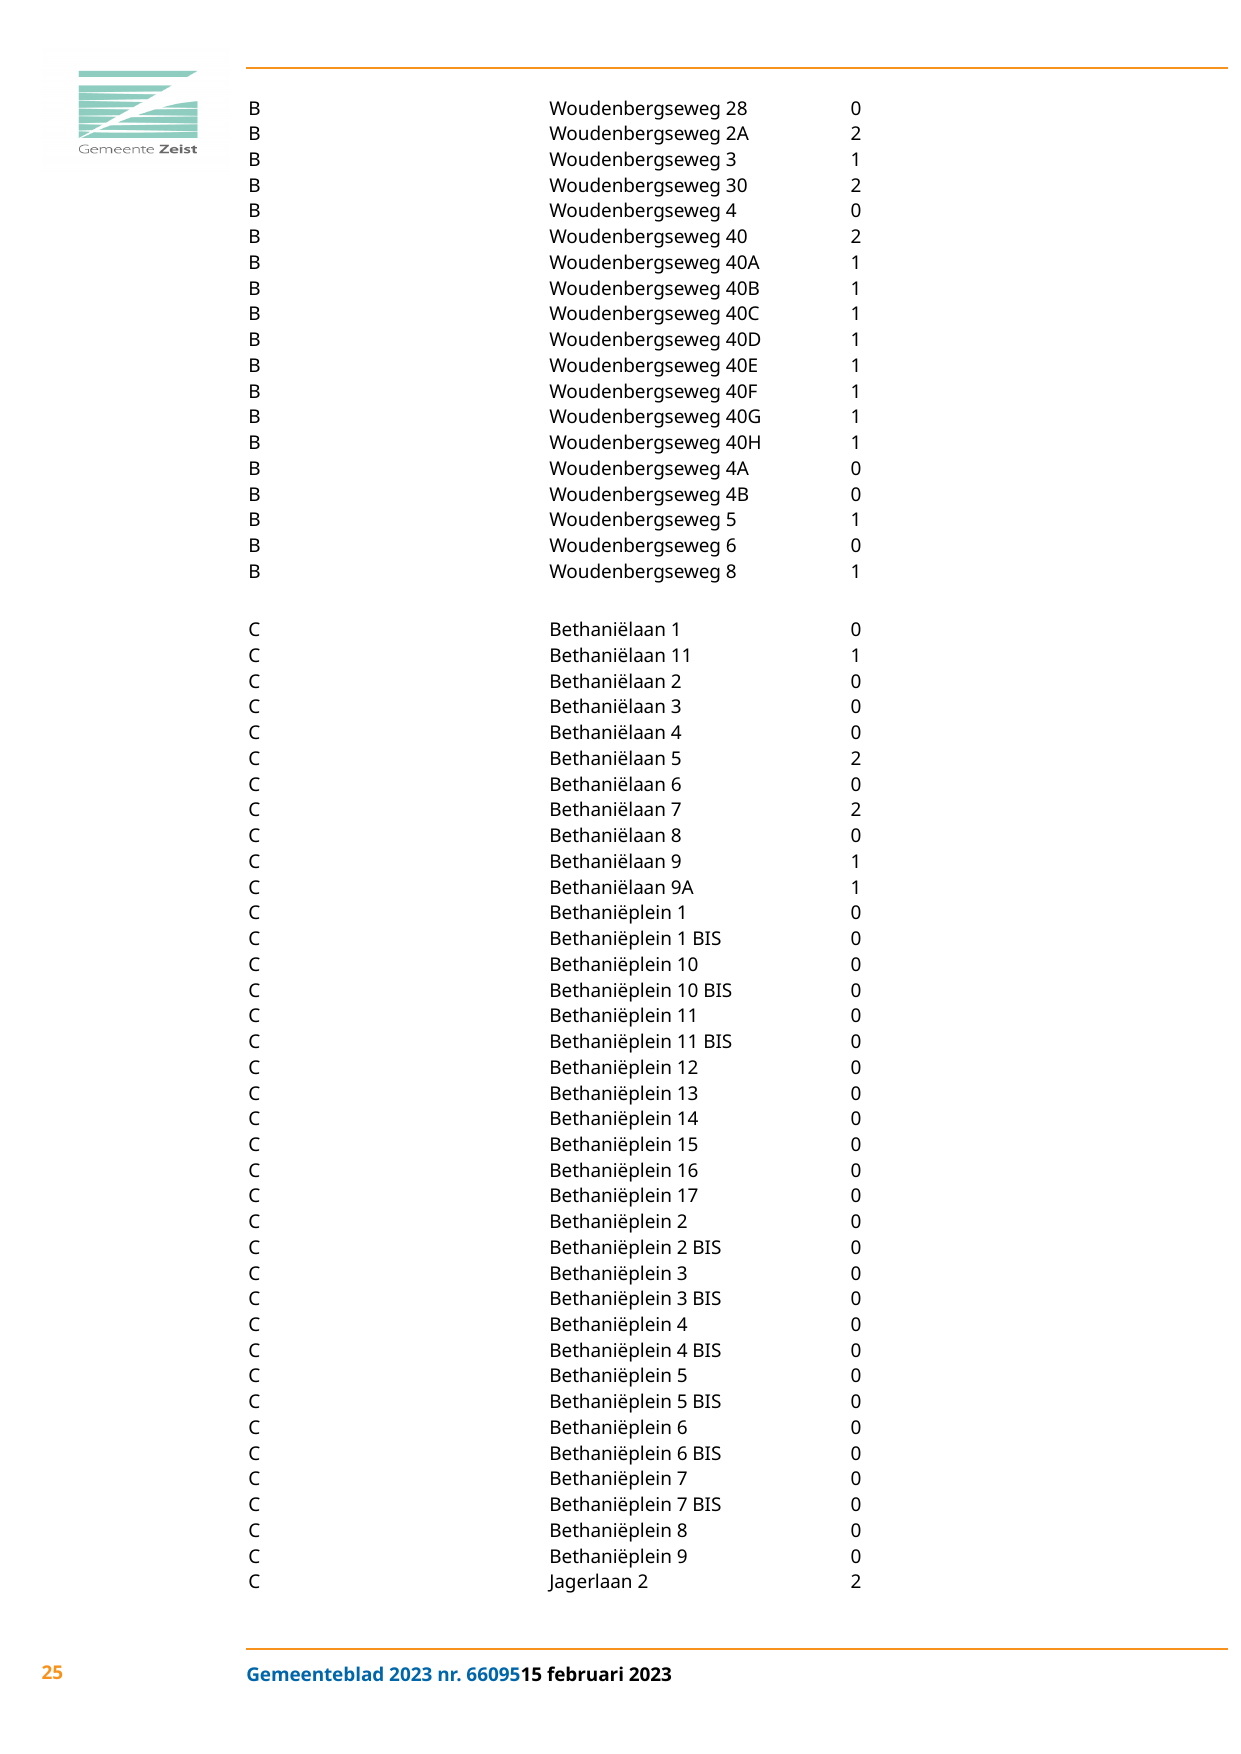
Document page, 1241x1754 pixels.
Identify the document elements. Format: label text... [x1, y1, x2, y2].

table_cell C [248, 745, 549, 771]
table_cell 0 [850, 668, 1152, 694]
table_cell Woudenbergseweg 28 [549, 95, 850, 121]
table_cell Bethaniëlaan 9A [549, 874, 850, 899]
table_cell Woudenbergseweg 40D [549, 326, 850, 352]
table_cell Bethaniëplein 8 [549, 1517, 850, 1543]
table_cell C [248, 1466, 549, 1491]
table_cell Bethaniëlaan 3 [549, 694, 850, 719]
table_cell C [248, 823, 549, 848]
table_cell Woudenbergseweg 5 [549, 506, 850, 532]
table_cell Woudenbergseweg 4B [549, 481, 850, 506]
table_cell B [248, 378, 549, 403]
table_cell Bethaniëplein 10 BIS [549, 977, 850, 1002]
table_cell B [248, 352, 549, 378]
table_cell Woudenbergseweg 4 [549, 198, 850, 223]
table_cell C [248, 1208, 549, 1234]
table_cell Bethaniëplein 2 BIS [549, 1234, 850, 1260]
table_cell Bethaniëplein 13 [549, 1080, 850, 1105]
table_cell Bethaniëplein 3 [549, 1260, 850, 1286]
table_cell Woudenbergseweg 40F [549, 378, 850, 403]
table_cell C [248, 1491, 549, 1517]
table_cell 1 [850, 301, 1152, 326]
table_cell Bethaniëlaan 11 [549, 642, 850, 668]
table_cell 1 [850, 326, 1152, 352]
table_cell 0 [850, 1260, 1152, 1286]
table_cell 0 [850, 1311, 1152, 1337]
table_cell B [248, 404, 549, 429]
table_cell B [248, 532, 549, 558]
table_cell 1 [850, 404, 1152, 429]
table_cell 1 [850, 848, 1152, 874]
table_header C [248, 617, 549, 642]
table_cell C [248, 1054, 549, 1080]
table_cell 0 [850, 1080, 1152, 1105]
table_cell B [248, 326, 549, 352]
table_cell Bethaniëlaan 7 [549, 797, 850, 822]
table_cell 2 [850, 745, 1152, 771]
table_cell 0 [850, 1363, 1152, 1388]
table_cell 0 [850, 720, 1152, 745]
table_cell B [248, 121, 549, 146]
table_cell Bethaniëplein 5 [549, 1363, 850, 1388]
table_cell B [248, 275, 549, 301]
table_cell 0 [850, 1337, 1152, 1363]
table_cell 1 [850, 642, 1152, 668]
table_cell C [248, 1569, 549, 1594]
table_cell B [248, 558, 549, 584]
table_cell 0 [850, 1440, 1152, 1466]
table_cell 0 [850, 1466, 1152, 1491]
table_cell 2 [850, 121, 1152, 146]
table_cell 1 [850, 874, 1152, 899]
table_cell B [248, 506, 549, 532]
table_cell Woudenbergseweg 3 [549, 146, 850, 172]
table_cell Bethaniëplein 1 BIS [549, 925, 850, 951]
table_cell 0 [850, 1234, 1152, 1260]
table_cell C [248, 1131, 549, 1157]
table_cell 0 [850, 1157, 1152, 1183]
table_cell B [248, 249, 549, 275]
table_cell 0 [850, 1543, 1152, 1568]
table_cell 1 [850, 352, 1152, 378]
table_cell 0 [850, 1491, 1152, 1517]
table_cell Bethaniëplein 4 [549, 1311, 850, 1337]
table_cell Bethaniëplein 7 [549, 1466, 850, 1491]
table_cell C [248, 848, 549, 874]
table_cell 1 [850, 506, 1152, 532]
table_cell 0 [850, 1054, 1152, 1080]
table_cell B [248, 224, 549, 249]
table_cell B [248, 95, 549, 121]
table_cell C [248, 1543, 549, 1568]
table_cell Bethaniëlaan 2 [549, 668, 850, 694]
table_cell 1 [850, 378, 1152, 403]
table_cell 0 [850, 951, 1152, 977]
table_cell C [248, 1363, 549, 1388]
table_cell 2 [850, 224, 1152, 249]
table_cell Woudenbergseweg 4A [549, 455, 850, 481]
table_cell Woudenbergseweg 40 [549, 224, 850, 249]
table_cell Bethaniëplein 2 [549, 1208, 850, 1234]
table_cell 1 [850, 249, 1152, 275]
table_cell C [248, 1389, 549, 1414]
table_cell 0 [850, 95, 1152, 121]
table_cell C [248, 900, 549, 925]
table_cell C [248, 771, 549, 797]
table_cell B [248, 429, 549, 455]
table_cell C [248, 1234, 549, 1260]
table_cell 0 [850, 771, 1152, 797]
table_cell C [248, 1080, 549, 1105]
table_cell C [248, 720, 549, 745]
table_cell Woudenbergseweg 6 [549, 532, 850, 558]
table_cell 0 [850, 481, 1152, 506]
table_cell Woudenbergseweg 30 [549, 172, 850, 198]
table_cell C [248, 874, 549, 899]
table_cell Bethaniëplein 11 [549, 1003, 850, 1028]
table_cell Bethaniëplein 4 BIS [549, 1337, 850, 1363]
table_cell Bethaniëplein 1 [549, 900, 850, 925]
table_cell 0 [850, 532, 1152, 558]
table_cell 0 [850, 925, 1152, 951]
table_cell C [248, 1440, 549, 1466]
table_cell C [248, 668, 549, 694]
table_cell 0 [850, 198, 1152, 223]
table_cell C [248, 977, 549, 1002]
table_cell Bethaniëplein 7 BIS [549, 1491, 850, 1517]
table_cell 0 [850, 1131, 1152, 1157]
table_cell 0 [850, 455, 1152, 481]
table_cell C [248, 925, 549, 951]
table_cell Bethaniëplein 17 [549, 1183, 850, 1208]
table_cell Bethaniëlaan 9 [549, 848, 850, 874]
table_cell C [248, 1157, 549, 1183]
table_cell Bethaniëplein 5 BIS [549, 1389, 850, 1414]
table_cell Woudenbergseweg 40C [549, 301, 850, 326]
table_cell Bethaniëplein 6 [549, 1414, 850, 1440]
table_cell C [248, 1105, 549, 1131]
table_cell 2 [850, 172, 1152, 198]
table_cell 0 [850, 1208, 1152, 1234]
table_cell Bethaniëlaan 4 [549, 720, 850, 745]
table_cell 0 [850, 1389, 1152, 1414]
table_cell 0 [850, 694, 1152, 719]
table_cell Bethaniëlaan 6 [549, 771, 850, 797]
table_cell 1 [850, 558, 1152, 584]
table_cell 0 [850, 1517, 1152, 1543]
table_cell 1 [850, 275, 1152, 301]
table_cell 2 [850, 797, 1152, 822]
table_cell B [248, 481, 549, 506]
table_cell C [248, 1517, 549, 1543]
table_cell C [248, 951, 549, 977]
table_cell Woudenbergseweg 40B [549, 275, 850, 301]
table_cell Bethaniëplein 15 [549, 1131, 850, 1157]
table_cell B [248, 301, 549, 326]
table_cell B [248, 198, 549, 223]
table_cell C [248, 1311, 549, 1337]
table_cell Woudenbergseweg 2A [549, 121, 850, 146]
table_cell Woudenbergseweg 40A [549, 249, 850, 275]
table_cell Bethaniëplein 14 [549, 1105, 850, 1131]
table_cell Bethaniëplein 9 [549, 1543, 850, 1568]
table_cell C [248, 1028, 549, 1054]
table_cell C [248, 1260, 549, 1286]
table_cell 0 [850, 977, 1152, 1002]
table_cell 0 [850, 1105, 1152, 1131]
table_cell Bethaniëlaan 5 [549, 745, 850, 771]
table_cell Jagerlaan 2 [549, 1569, 850, 1594]
table_header Bethaniëlaan 1 [549, 617, 850, 642]
table_cell Bethaniëlaan 8 [549, 823, 850, 848]
table_cell 0 [850, 1286, 1152, 1311]
table_cell 1 [850, 429, 1152, 455]
table_cell Woudenbergseweg 40G [549, 404, 850, 429]
picture [41, 47, 231, 172]
table_cell 2 [850, 1569, 1152, 1594]
table_cell C [248, 694, 549, 719]
table_cell Woudenbergseweg 8 [549, 558, 850, 584]
table_cell C [248, 1414, 549, 1440]
table_cell C [248, 1183, 549, 1208]
table_cell B [248, 455, 549, 481]
table_cell Bethaniëplein 11 BIS [549, 1028, 850, 1054]
table_cell 0 [850, 1414, 1152, 1440]
table_cell 1 [850, 146, 1152, 172]
table_cell Woudenbergseweg 40E [549, 352, 850, 378]
table_cell B [248, 172, 549, 198]
table_cell 0 [850, 1183, 1152, 1208]
table_cell B [248, 146, 549, 172]
table_cell Bethaniëplein 3 BIS [549, 1286, 850, 1311]
table_cell Bethaniëplein 16 [549, 1157, 850, 1183]
table_cell 0 [850, 1003, 1152, 1028]
table_cell C [248, 642, 549, 668]
table_cell Bethaniëplein 10 [549, 951, 850, 977]
table_cell Bethaniëplein 12 [549, 1054, 850, 1080]
table_cell 0 [850, 900, 1152, 925]
table_cell C [248, 1337, 549, 1363]
table_cell 0 [850, 1028, 1152, 1054]
table_cell C [248, 797, 549, 822]
table_header 0 [850, 617, 1152, 642]
table_cell Bethaniëplein 6 BIS [549, 1440, 850, 1466]
table_cell 0 [850, 823, 1152, 848]
table_cell C [248, 1003, 549, 1028]
table_cell C [248, 1286, 549, 1311]
table_cell Woudenbergseweg 40H [549, 429, 850, 455]
